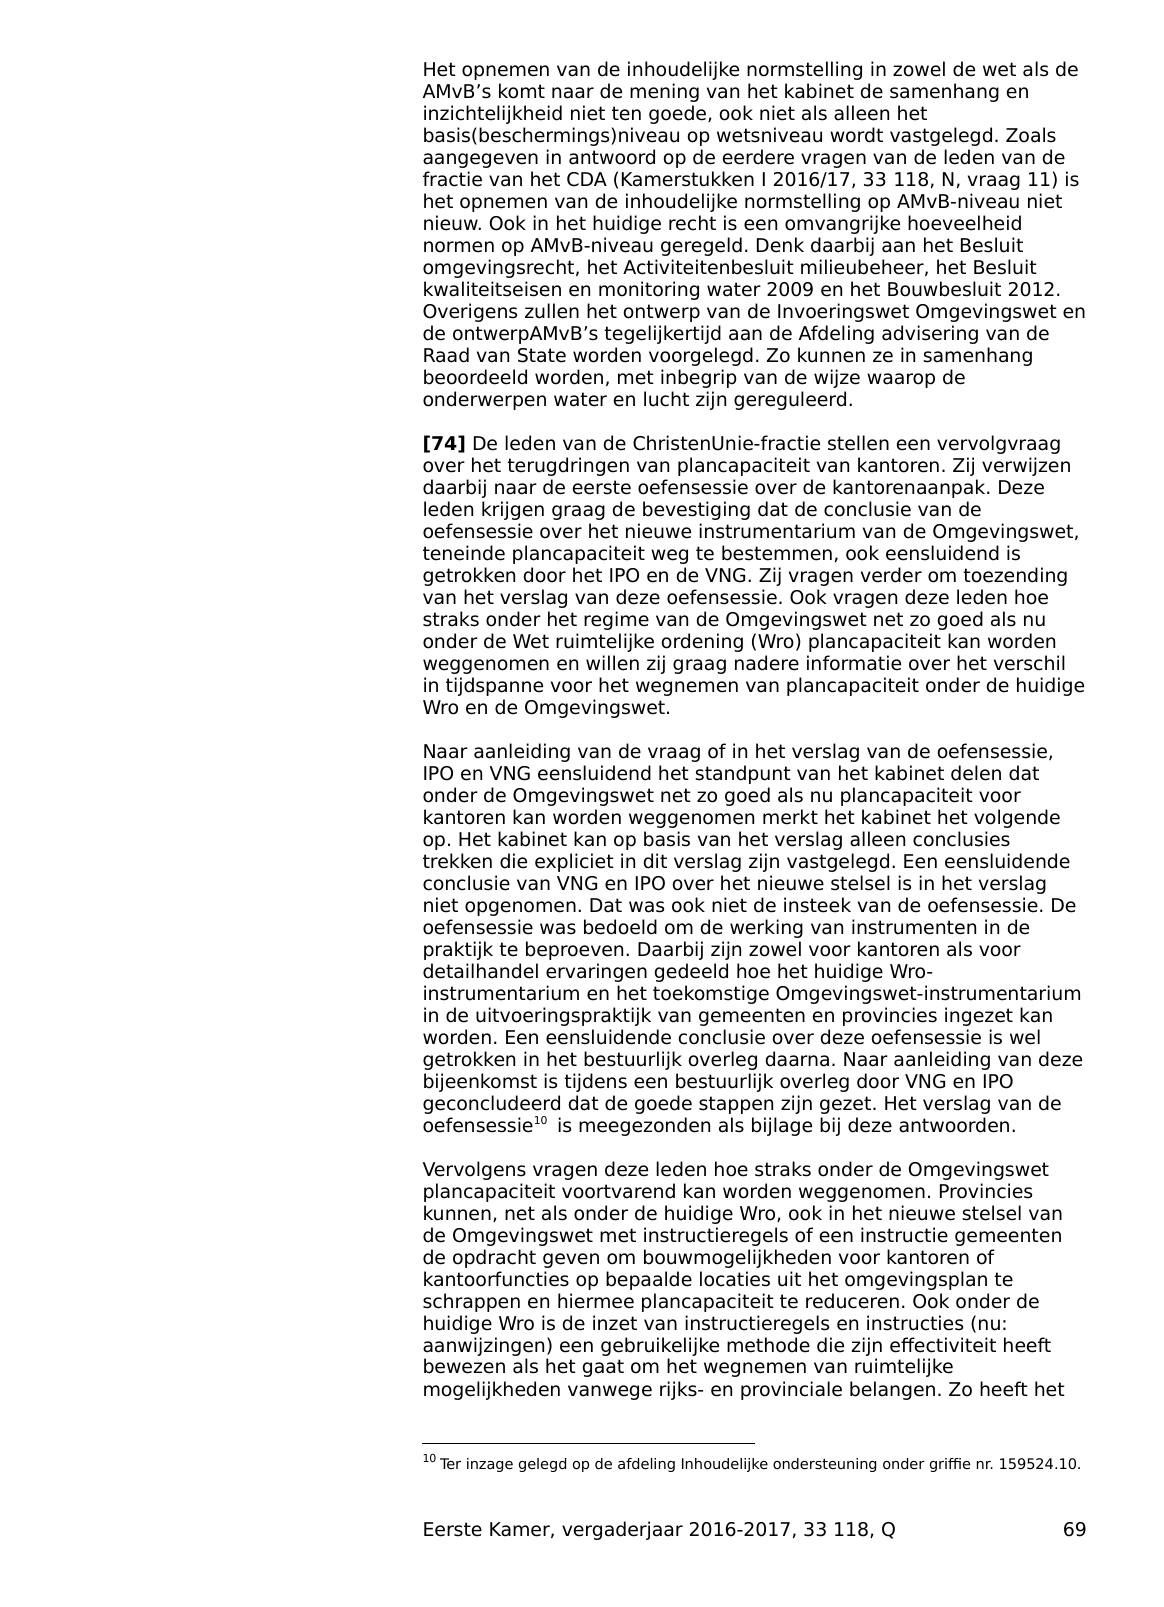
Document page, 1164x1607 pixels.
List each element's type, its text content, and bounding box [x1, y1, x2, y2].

text Het opnemen van de inhoudelijke normstelling in zowel de wet als de AMvB’s komt naar de mening van het kabinet de samenhang en inzichtelijkheid niet ten goede, ook niet als alleen het basis(beschermings)niveau op wetsniveau wordt vastgelegd. Zoals aangegeven in antwoord op de eerdere vragen van de leden van de fractie van het CDA (Kamerstukken I 2016/17, 33 118, N, vraag 11) is het opnemen van de inhoudelijke normstelling op AMvB-niveau niet nieuw. Ook in het huidige recht is een omvangrijke hoeveelheid normen op AMvB-niveau geregeld. Denk daarbij aan het Besluit omgevingsrecht, het Activiteitenbesluit milieubeheer, het Besluit kwaliteitseisen en monitoring water 2009 en het Bouwbesluit 2012. Overigens zullen het ontwerp van de Invoeringswet Omgevingswet en de ontwerpAMvB’s tegelijkertijd aan de Afdeling advisering van de Raad van State worden voorgelegd. Zo kunnen ze in samenhang beoordeeld worden, met inbegrip van de wijze waarop de onderwerpen water en lucht zijn gereguleerd. [422, 59, 1087, 411]
text [74] De leden van de ChristenUnie-fractie stellen een vervolgvraag over het terugdringen van plancapaciteit van kantoren. Zij verwijzen daarbij naar de eerste oefensessie over de kantorenaanpak. Deze leden krijgen graag de bevestiging dat de conclusie van de oefensessie over het nieuwe instrumentarium van de Omgevingswet, teneinde plancapaciteit weg te bestemmen, ook eensluidend is getrokken door het IPO en de VNG. Zij vragen verder om toezending van het verslag van deze oefensessie. Ook vragen deze leden hoe straks onder het regime van de Omgevingswet net zo goed als nu onder de Wet ruimtelijke ordening (Wro) plancapaciteit kan worden weggenomen en willen zij graag nadere informatie over het verschil in tijdspanne voor het wegnemen van plancapaciteit onder de huidige Wro en de Omgevingswet. [422, 433, 1087, 719]
text Naar aanleiding van de vraag of in het verslag van de oefensessie, IPO en VNG eensluidend het standpunt van het kabinet delen dat onder de Omgevingswet net zo goed als nu plancapaciteit voor kantoren kan worden weggenomen merkt het kabinet het volgende op. Het kabinet kan op basis van het verslag alleen conclusies trekken die expliciet in dit verslag zijn vastgelegd. Een eensluidende conclusie van VNG en IPO over het nieuwe stelsel is in het verslag niet opgenomen. Dat was ook niet de insteek van de oefensessie. De oefensessie was bedoeld om de werking van instrumenten in de praktijk te beproeven. Daarbij zijn zowel voor kantoren als voor detailhandel ervaringen gedeeld hoe het huidige Wro-instrumentarium en het toekomstige Omgevingswet-instrumentarium in de uitvoeringspraktijk van gemeenten en provincies ingezet kan worden. Een eensluidende conclusie over deze oefensessie is wel getrokken in het bestuurlijk overleg daarna. Naar aanleiding van deze bijeenkomst is tijdens een bestuurlijk overleg door VNG en IPO geconcludeerd dat de goede stappen zijn gezet. Het verslag van de oefensessie is meegezonden als bijlage bij deze antwoorden. [422, 741, 1087, 1136]
text Vervolgens vragen deze leden hoe straks onder de Omgevingswet plancapaciteit voortvarend kan worden weggenomen. Provincies kunnen, net als onder de huidige Wro, ook in het nieuwe stelsel van de Omgevingswet met instructieregels of een instructie gemeenten de opdracht geven om bouwmogelijkheden voor kantoren of kantoorfuncties op bepaalde locaties uit het omgevingsplan te schrappen en hiermee plancapaciteit te reduceren. Ook onder de huidige Wro is de inzet van instructieregels en instructies (nu: aanwijzingen) een gebruikelijke methode die zijn effectiviteit heeft bewezen als het gaat om het wegnemen van ruimtelijke mogelijkheden vanwege rijks- en provinciale belangen. Zo heeft het [422, 1159, 1087, 1400]
text Ter inzage gelegd op de afdeling Inhoudelijke ondersteuning onder griffie nr. 159524.10. [422, 1452, 1087, 1474]
